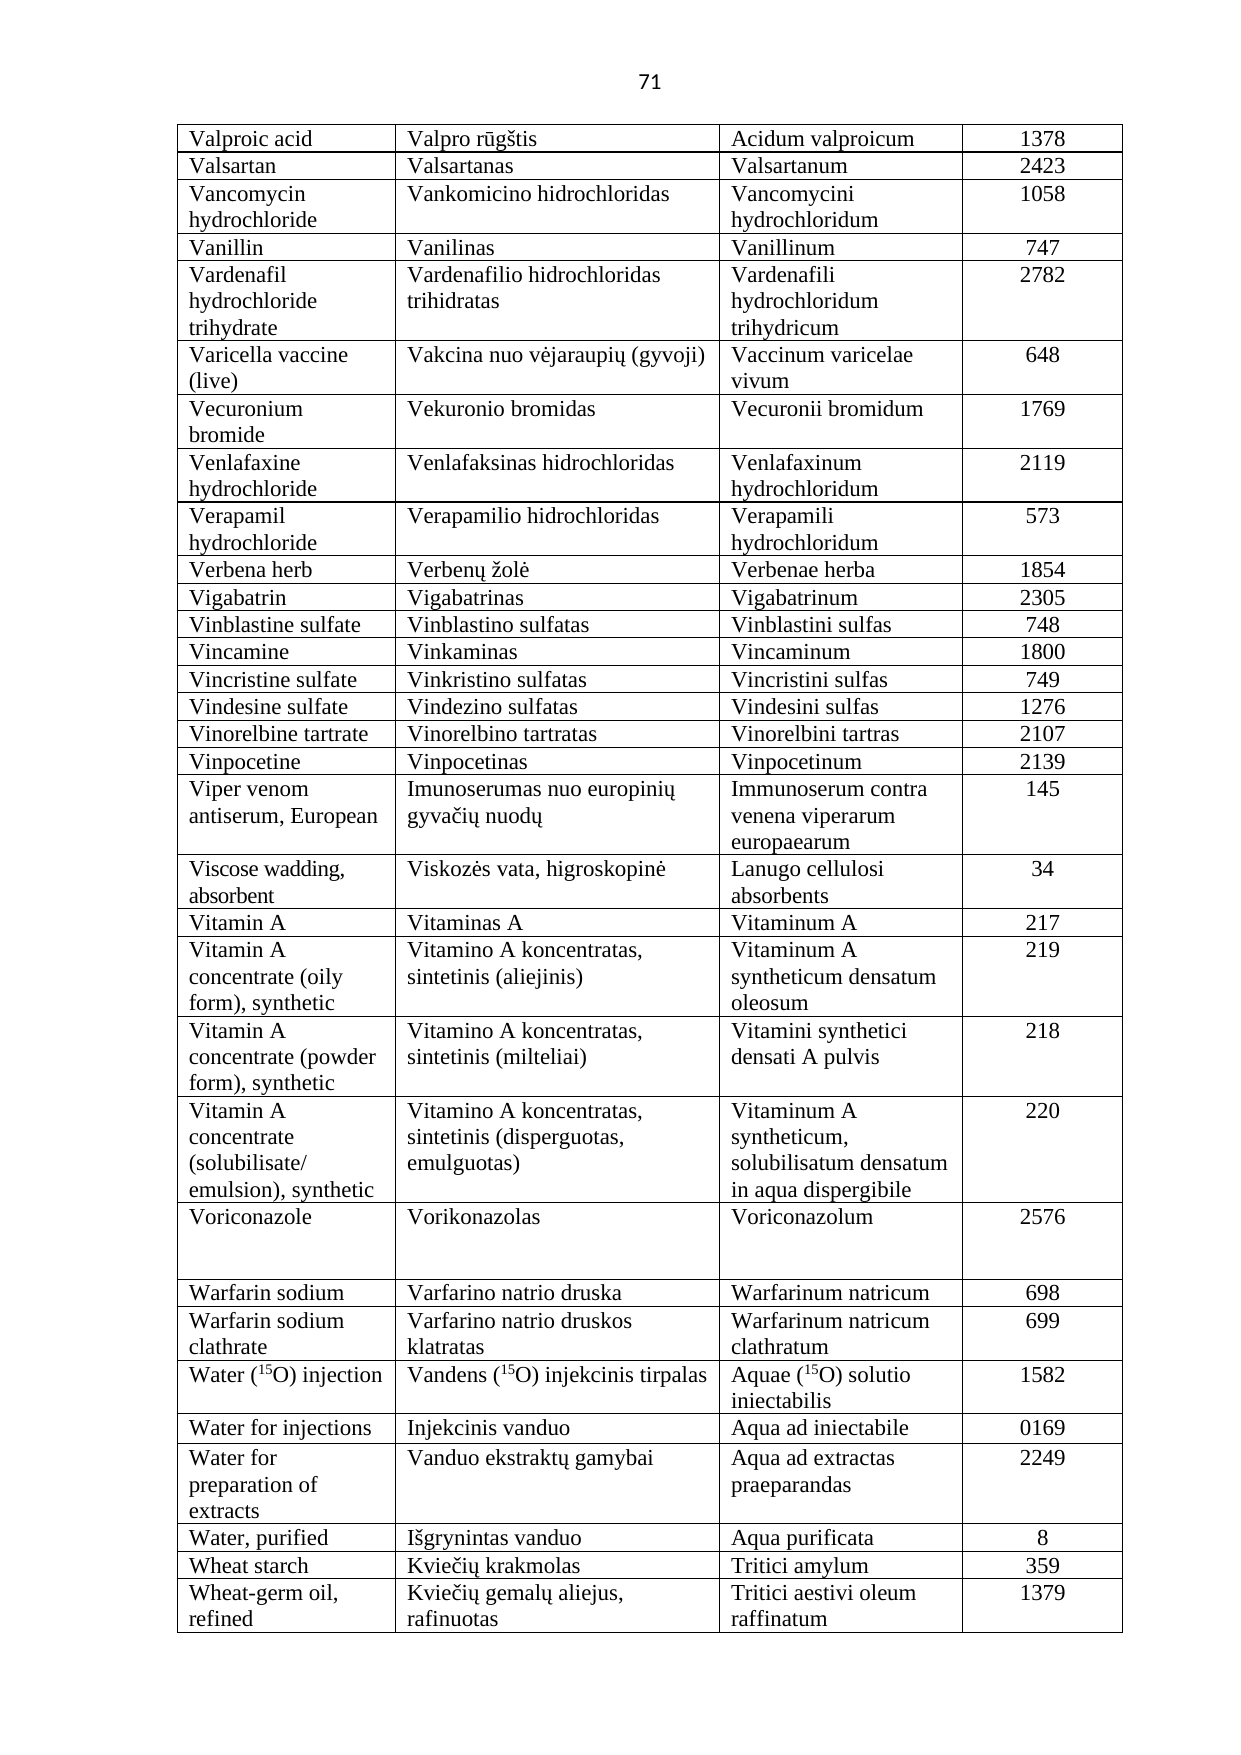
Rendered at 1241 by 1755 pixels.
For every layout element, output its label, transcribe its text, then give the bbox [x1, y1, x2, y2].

table_cell Vankomicino hidrochloridas [396, 180, 719, 233]
table_cell Vindesini sulfas [720, 693, 962, 719]
table_cell 1800 [963, 638, 1122, 665]
table_cell 0169 [963, 1414, 1122, 1443]
table_cell Verbenų žolė [396, 556, 719, 582]
table_cell Vitamin A concentrate (solubilisate/ emulsion), synthetic [178, 1097, 395, 1202]
table_cell Vinpocetinum [720, 748, 962, 774]
table_cell Vardenafili hydrochloridum trihydricum [720, 261, 962, 340]
table_cell Vandens (15O) injekcinis tirpalas [396, 1361, 719, 1413]
table_cell Venlafaxine hydrochloride [178, 449, 395, 501]
table_cell Tritici amylum [720, 1552, 962, 1578]
table_cell Wheat starch [178, 1552, 395, 1578]
table_cell 648 [963, 341, 1122, 394]
table_cell Vincristine sulfate [178, 666, 395, 692]
table_cell Išgrynintas vanduo [396, 1524, 719, 1551]
table_cell 8 [963, 1524, 1122, 1551]
table_cell Tritici aestivi oleum raffinatum [720, 1579, 962, 1632]
table_cell 747 [963, 234, 1122, 260]
table_cell Vardenafil hydrochloride trihydrate [178, 261, 395, 340]
table_cell Voriconazole [178, 1203, 395, 1278]
table_cell 145 [963, 775, 1122, 854]
table_cell 2782 [963, 261, 1122, 340]
table_cell Vekuronio bromidas [396, 395, 719, 448]
table_cell 748 [963, 611, 1122, 637]
table_cell Vardenafilio hidrochloridas trihidratas [396, 261, 719, 340]
table_cell Warfarin sodium clathrate [178, 1307, 395, 1359]
table_cell 220 [963, 1097, 1122, 1202]
table_cell Vinpocetine [178, 748, 395, 774]
table_cell Vakcina nuo vėjaraupių (gyvoji) [396, 341, 719, 394]
table_cell 217 [963, 909, 1122, 936]
table_cell Venlafaxinum hydrochloridum [720, 449, 962, 501]
table_cell Warfarinum natricum clathratum [720, 1307, 962, 1359]
table_cell Water (15O) injection [178, 1361, 395, 1413]
table_cell Verapamilio hidrochloridas [396, 503, 719, 555]
table_cell Vitamin A concentrate (powder form), synthetic [178, 1017, 395, 1096]
table_cell Immunoserum contra venena viperarum europaearum [720, 775, 962, 854]
table_cell 2107 [963, 721, 1122, 747]
table_cell Venlafaksinas hidrochloridas [396, 449, 719, 501]
table_cell Vitamin A concentrate (oily form), synthetic [178, 937, 395, 1016]
table_cell Water, purified [178, 1524, 395, 1551]
table_cell Viscose wadding, absorbent [178, 855, 395, 908]
table_cell Vorikonazolas [396, 1203, 719, 1278]
table_cell Vancomycini hydrochloridum [720, 180, 962, 233]
table_cell Verapamil hydrochloride [178, 503, 395, 555]
table_cell Wheat-germ oil, refined [178, 1579, 395, 1632]
table_cell Vigabatrin [178, 584, 395, 610]
table_cell Varicella vaccine (live) [178, 341, 395, 394]
table_cell 1769 [963, 395, 1122, 448]
table_cell Vigabatrinum [720, 584, 962, 610]
table_cell Vincaminum [720, 638, 962, 665]
table_cell 2139 [963, 748, 1122, 774]
table_cell Vinblastine sulfate [178, 611, 395, 637]
table_cell 1582 [963, 1361, 1122, 1413]
table_cell Vecuronii bromidum [720, 395, 962, 448]
table_cell Warfarin sodium [178, 1280, 395, 1306]
table_cell 1276 [963, 693, 1122, 719]
table_cell Aqua ad iniectabile [720, 1414, 962, 1443]
table_cell Vitamino A koncentratas, sintetinis (milteliai) [396, 1017, 719, 1096]
table_cell Vitamin A [178, 909, 395, 936]
table_cell Vindesine sulfate [178, 693, 395, 719]
table_cell Vanillinum [720, 234, 962, 260]
table_cell Vitaminum A syntheticum, solubilisatum densatum in aqua dispergibile [720, 1097, 962, 1202]
table_cell 698 [963, 1280, 1122, 1306]
table_cell Vinblastino sulfatas [396, 611, 719, 637]
table_cell Valsartanum [720, 153, 962, 179]
table_cell 2119 [963, 449, 1122, 501]
table_cell 2249 [963, 1444, 1122, 1523]
table_cell Verbena herb [178, 556, 395, 582]
table_cell Lanugo cellulosi absorbents [720, 855, 962, 908]
table_cell Injekcinis vanduo [396, 1414, 719, 1443]
table_cell 573 [963, 503, 1122, 555]
table_cell Water for preparation of extracts [178, 1444, 395, 1523]
table_cell Vincamine [178, 638, 395, 665]
table_cell Viskozės vata, higroskopinė [396, 855, 719, 908]
table_cell 2305 [963, 584, 1122, 610]
table_cell Valsartanas [396, 153, 719, 179]
table_cell Acidum valproicum [720, 125, 962, 151]
table_cell 699 [963, 1307, 1122, 1359]
table_cell Kviečių gemalų aliejus, rafinuotas [396, 1579, 719, 1632]
table_cell Vitaminum A [720, 909, 962, 936]
table_cell Imunoserumas nuo europinių gyvačių nuodų [396, 775, 719, 854]
table_cell 218 [963, 1017, 1122, 1096]
table_cell Vanillin [178, 234, 395, 260]
table_cell Valproic acid [178, 125, 395, 151]
table_cell Valpro rūgštis [396, 125, 719, 151]
table_cell Vinblastini sulfas [720, 611, 962, 637]
table_cell Vinkaminas [396, 638, 719, 665]
table_cell Varfarino natrio druska [396, 1280, 719, 1306]
table_cell 219 [963, 937, 1122, 1016]
table_cell 2423 [963, 153, 1122, 179]
table_cell 2576 [963, 1203, 1122, 1278]
table_cell Vanilinas [396, 234, 719, 260]
table_cell Water for injections [178, 1414, 395, 1443]
table_cell 1378 [963, 125, 1122, 151]
table_cell Vinkristino sulfatas [396, 666, 719, 692]
table_cell Vitamino A koncentratas, sintetinis (aliejinis) [396, 937, 719, 1016]
table_cell 1854 [963, 556, 1122, 582]
table_cell Vinorelbine tartrate [178, 721, 395, 747]
table_cell Vinorelbino tartratas [396, 721, 719, 747]
table_cell 34 [963, 855, 1122, 908]
table_cell Viper venom antiserum, European [178, 775, 395, 854]
table_cell Vitaminum A syntheticum densatum oleosum [720, 937, 962, 1016]
table_cell Voriconazolum [720, 1203, 962, 1278]
table_cell Kviečių krakmolas [396, 1552, 719, 1578]
table_cell Vitaminas A [396, 909, 719, 936]
table_cell Verbenae herba [720, 556, 962, 582]
table_cell Vitamino A koncentratas, sintetinis (disperguotas, emulguotas) [396, 1097, 719, 1202]
table_cell Aqua ad extractas praeparandas [720, 1444, 962, 1523]
table_cell Vitamini synthetici densati A pulvis [720, 1017, 962, 1096]
table_cell Vecuronium bromide [178, 395, 395, 448]
table_cell Verapamili hydrochloridum [720, 503, 962, 555]
table_cell Vinorelbini tartras [720, 721, 962, 747]
table_cell 1379 [963, 1579, 1122, 1632]
table_cell Warfarinum natricum [720, 1280, 962, 1306]
table_cell 359 [963, 1552, 1122, 1578]
table_cell Vinpocetinas [396, 748, 719, 774]
table_cell Aqua purificata [720, 1524, 962, 1551]
table_cell 749 [963, 666, 1122, 692]
table_cell Vaccinum varicelae vivum [720, 341, 962, 394]
table_cell Valsartan [178, 153, 395, 179]
table_cell Varfarino natrio druskos klatratas [396, 1307, 719, 1359]
table_cell Vanduo ekstraktų gamybai [396, 1444, 719, 1523]
table_cell Vancomycin hydrochloride [178, 180, 395, 233]
table_cell Vincristini sulfas [720, 666, 962, 692]
table_cell Aquae (15O) solutio iniectabilis [720, 1361, 962, 1413]
table_cell 1058 [963, 180, 1122, 233]
table_cell Vindezino sulfatas [396, 693, 719, 719]
table_cell Vigabatrinas [396, 584, 719, 610]
